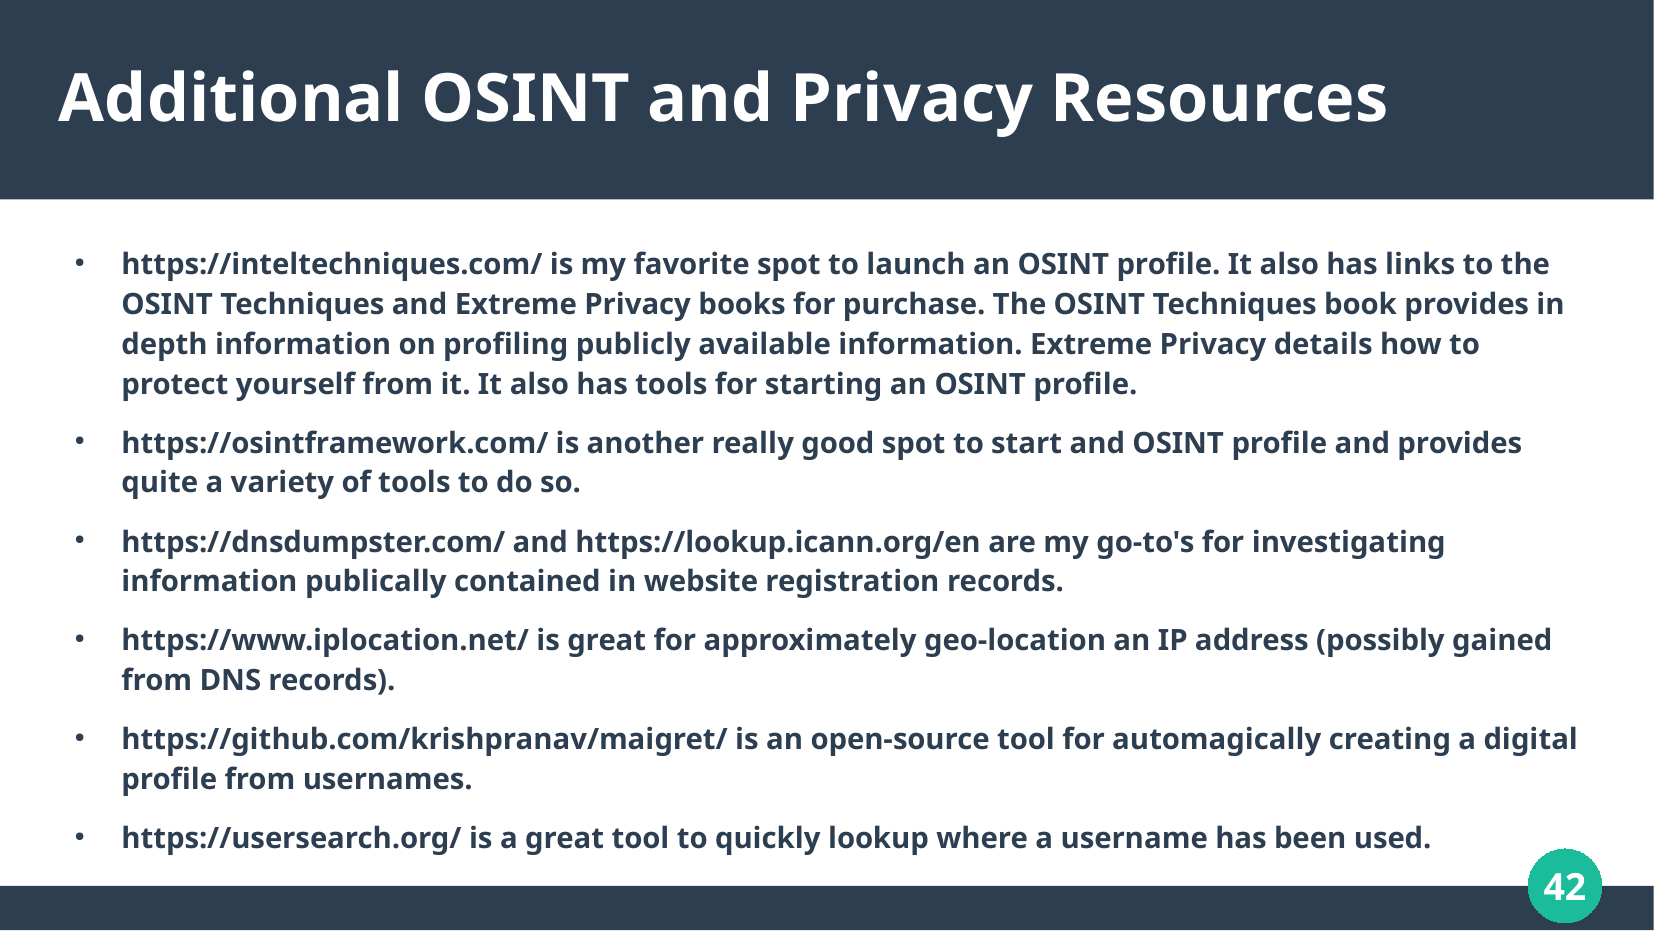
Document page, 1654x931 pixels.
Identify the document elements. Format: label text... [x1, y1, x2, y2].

list https://inteltechniques.com/ is my favorite spot to launch an OSINT profile. It also has links to the OSINT Techniques and Extreme Privacy books for purchase. The OSINT Techniques book provides in depth information on profiling publicly available information. Extreme Privacy details how to protect yourself from it. It also has tools for starting an OSINT profile. https://osintframework.com/ is another really good spot to start and OSINT profile and provides quite a variety of tools to do so. https://dnsdumpster.com/ and https://lookup.icann.org/en are my go-to's for investigating information publically contained in website registration records. https://www.iplocation.net/ is great for approximately geo-location an IP address (possibly gained from DNS records). https://github.com/krishpranav/maigret/ is an open-source tool for automagically creating a digital profile from usernames. https://usersearch.org/ is a great tool to quickly lookup where a username has been used. [59, 243, 1595, 864]
title Additional OSINT and Privacy Resources [59, 37, 1595, 155]
